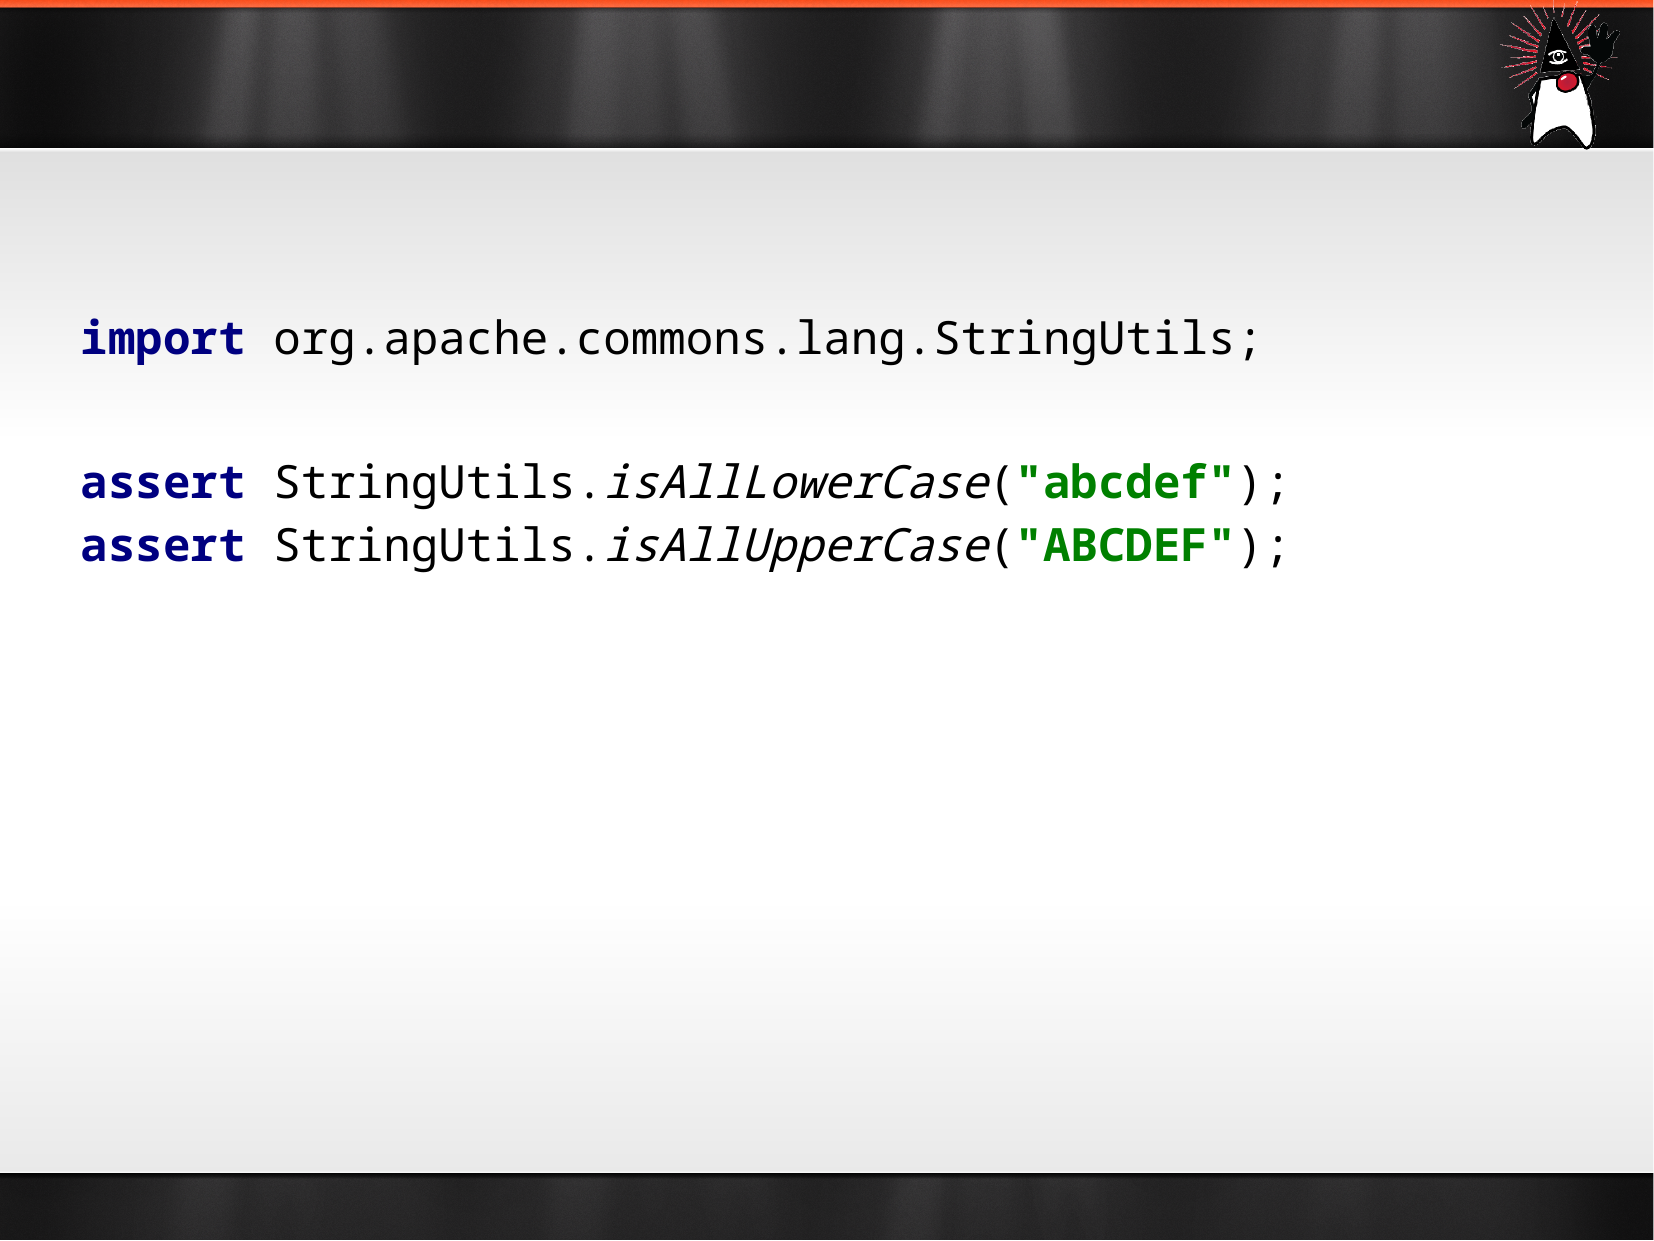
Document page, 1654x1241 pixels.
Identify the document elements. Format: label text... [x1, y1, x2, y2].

subtitle import org.apache.commons.lang.StringUtils; assert StringUtils.isAllLowerCase("abcdef"); assert StringUtils.isAllUpperCase("ABCDEF"); [80, 305, 1570, 1125]
picture [0, 0, 1654, 1240]
